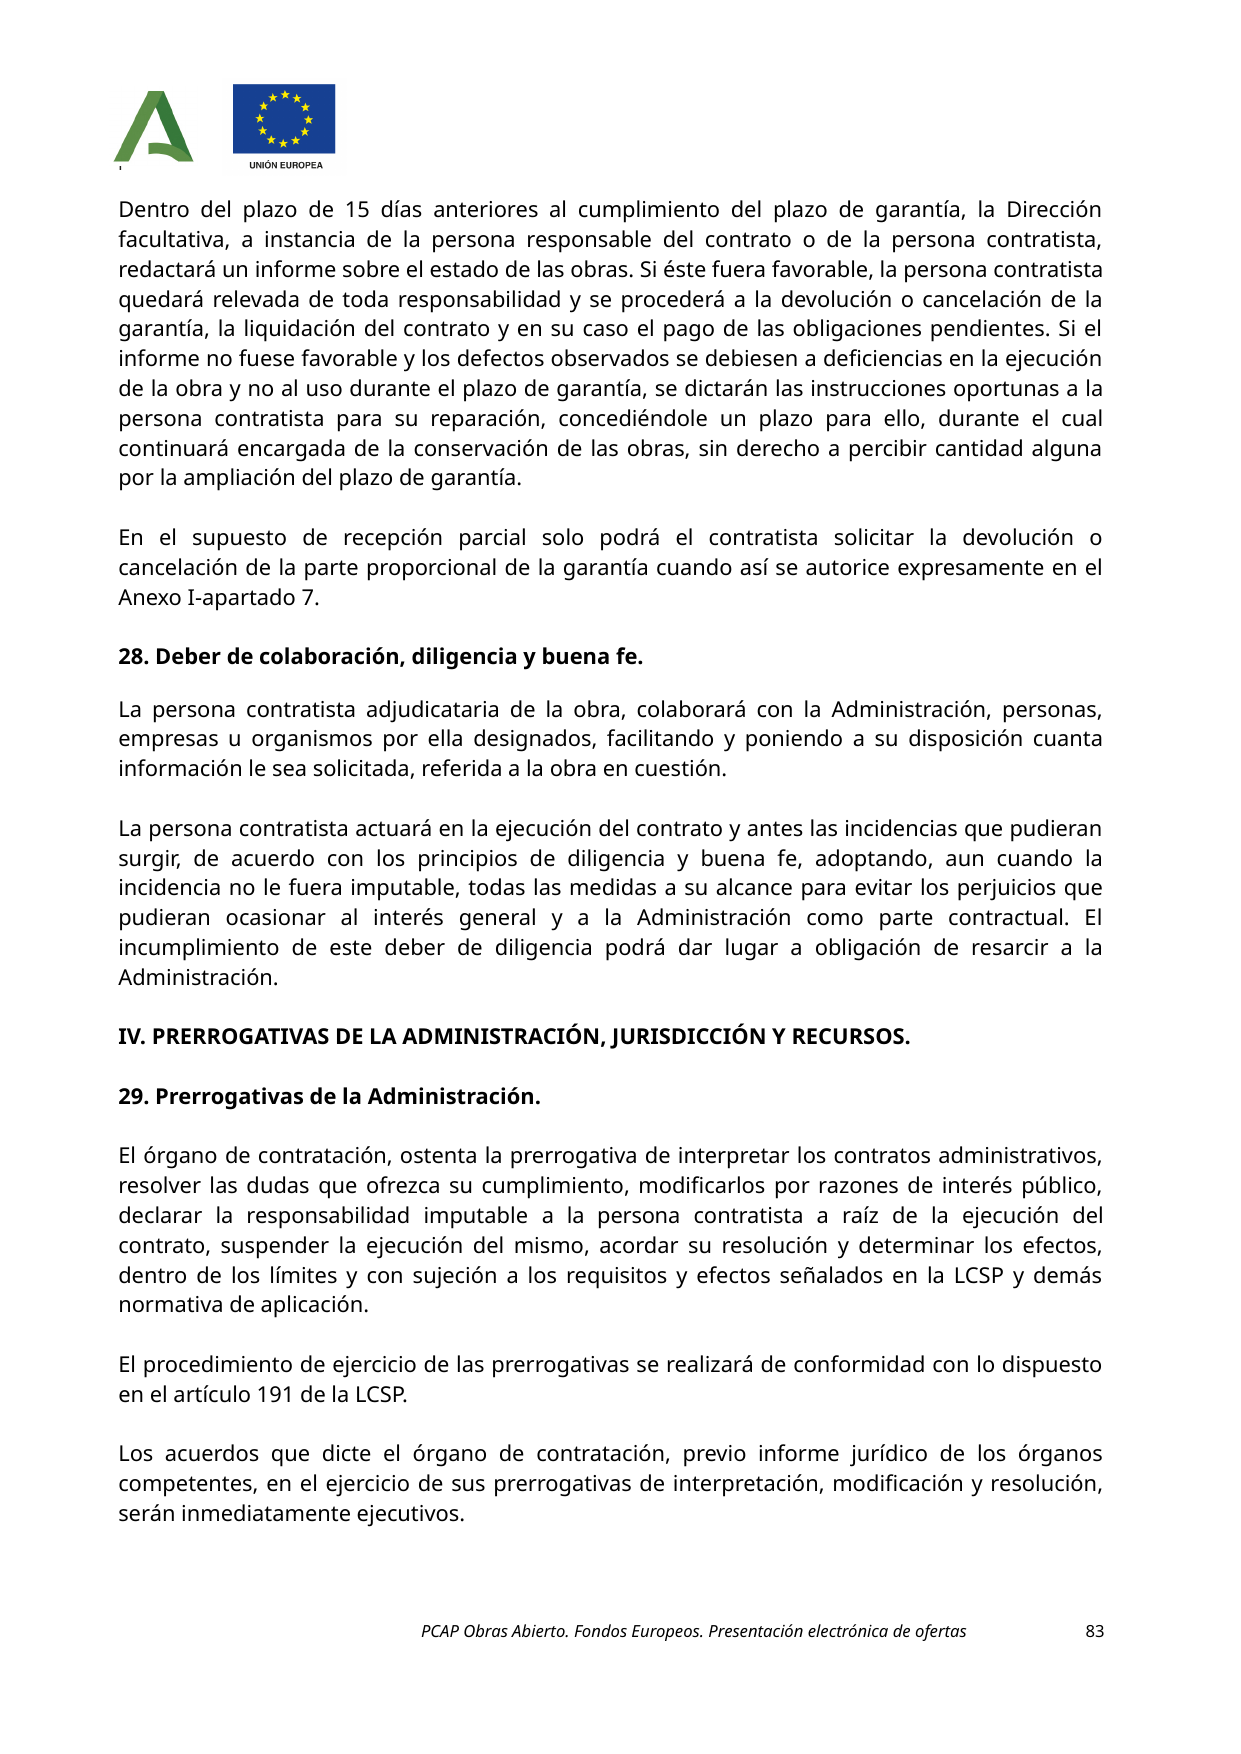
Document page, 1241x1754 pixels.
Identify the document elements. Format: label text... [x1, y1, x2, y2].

text El procedimiento de ejercicio de las prerrogativas se realizará de conformidad con lo dispuesto en el artículo 191 de la LCSP. [118, 1349, 1104, 1409]
text La persona contratista actuará en la ejecución del contrato y antes las incidencias que pudieran surgir, de acuerdo con los principios de diligencia y buena fe, adoptando, aun cuando la incidencia no le fuera imputable, todas las medidas a su alcance para evitar los perjuicios que pudieran ocasionar al interés general y a la Administración como parte contractual. El incumplimiento de este deber de diligencia podrá dar lugar a obligación de resarcir a la Administración. [118, 813, 1104, 992]
picture [221, 78, 347, 176]
text 29. Prerrogativas de la Administración. [118, 1081, 1104, 1111]
text Dentro del plazo de 15 días anteriores al cumplimiento del plazo de garantía, la Dirección facultativa, a instancia de la persona responsable del contrato o de la persona contratista, redactará un informe sobre el estado de las obras. Si éste fuera favorable, la persona contratista quedará relevada de toda responsabilidad y se procederá a la devolución o cancelación de la garantía, la liquidación del contrato y en su caso el pago de las obligaciones pendientes. Si el informe no fuese favorable y los defectos observados se debiesen a deficiencias en la ejecución de la obra y no al uso durante el plazo de garantía, se dictarán las instrucciones oportunas a la persona contratista para su reparación, concediéndole un plazo para ello, durante el cual continuará encargada de la conservación de las obras, sin derecho a percibir cantidad alguna por la ampliación del plazo de garantía. [118, 194, 1104, 492]
text En el supuesto de recepción parcial solo podrá el contratista solicitar la devolución o cancelación de la parte proporcional de la garantía cuando así se autorice expresamente en el Anexo I-apartado 7. [118, 522, 1104, 611]
text IV. PRERROGATIVAS DE LA ADMINISTRACIÓN, JURISDICCIÓN Y RECURSOS. [118, 1021, 1104, 1051]
picture [109, 86, 198, 166]
text Los acuerdos que dicte el órgano de contratación, previo informe jurídico de los órganos competentes, en el ejercicio de sus prerrogativas de interpretación, modificación y resolución, serán inmediatamente ejecutivos. [118, 1438, 1104, 1528]
text 28. Deber de colaboración, diligencia y buena fe. [118, 641, 1104, 671]
text La persona contratista adjudicataria de la obra, colaborará con la Administración, personas, empresas u organismos por ella designados, facilitando y poniendo a su disposición cuanta información le sea solicitada, referida a la obra en cuestión. [118, 694, 1104, 783]
text El órgano de contratación, ostenta la prerrogativa de interpretar los contratos administrativos, resolver las dudas que ofrezca su cumplimiento, modificarlos por razones de interés público, declarar la responsabilidad imputable a la persona contratista a raíz de la ejecución del contrato, suspender la ejecución del mismo, acordar su resolución y determinar los efectos, dentro de los límites y con sujeción a los requisitos y efectos señalados en la LCSP y demás normativa de aplicación. [118, 1141, 1104, 1319]
